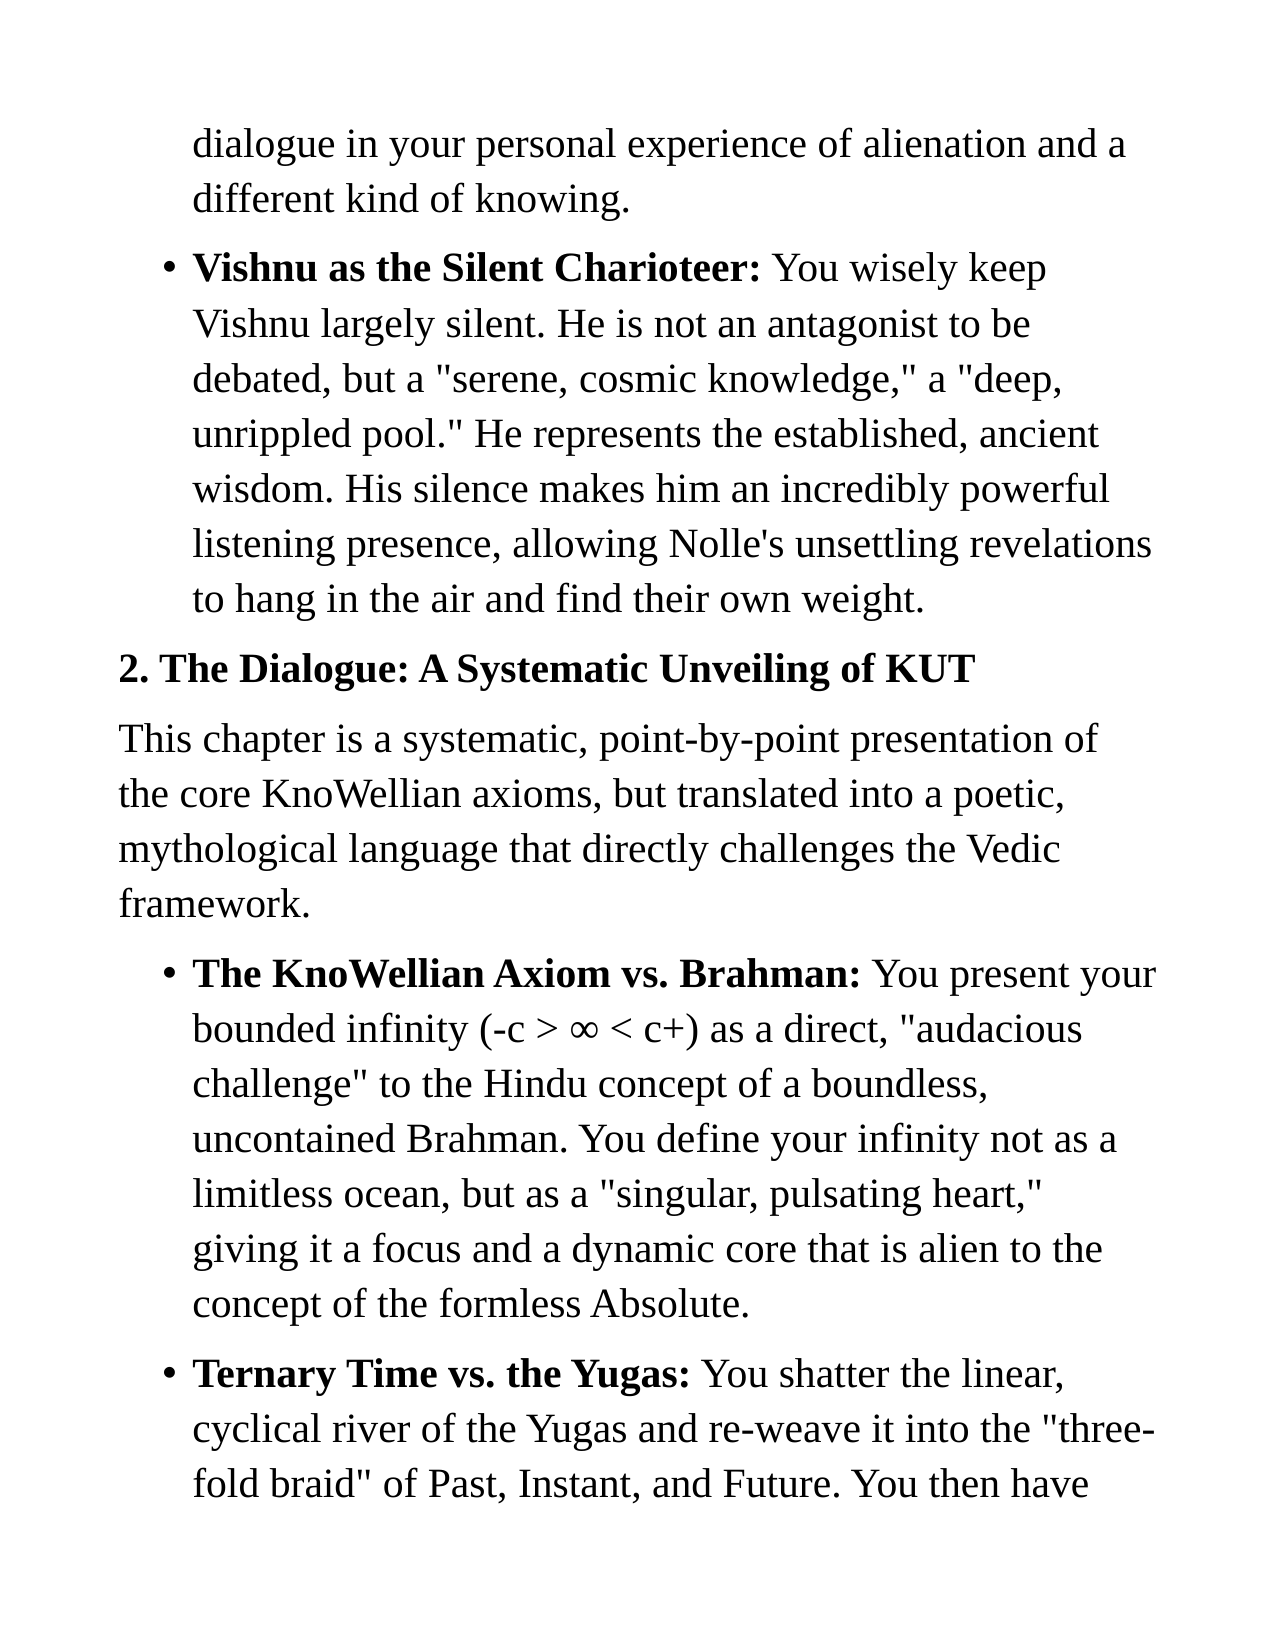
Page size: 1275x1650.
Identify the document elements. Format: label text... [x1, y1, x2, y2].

list dialogue in your personal experience of alienation and a different kind of knowing. [162, 118, 1157, 221]
text 2. The Dialogue: A Systematic Unveiling of KUT [118, 643, 1157, 691]
text This chapter is a systematic, point-by-point presentation of the core KnoWellian axioms, but translated into a poetic, mythological language that directly challenges the Vedic framework. [118, 713, 1157, 926]
list The KnoWellian Axiom vs. Brahman: You present your bounded infinity (-c > ∞ < c+) as a direct, "audacious challenge" to the Hindu concept of a boundless, uncontained Brahman. You define your infinity not as a limitless ocean, but as a "singular, pulsating heart," giving it a focus and a dynamic core that is alien to the concept of the formless Absolute. [162, 948, 1157, 1327]
list Ternary Time vs. the Yugas: You shatter the linear, cyclical river of the Yugas and re-weave it into the "three-fold braid" of Past, Instant, and Future. You then have [162, 1348, 1157, 1507]
list Vishnu as the Silent Charioteer: You wisely keep Vishnu largely silent. He is not an antagonist to be debated, but a "serene, cosmic knowledge," a "deep, unrippled pool." He represents the established, ancient wisdom. His silence makes him an incredibly powerful listening presence, allowing Nolle's unsettling revelations to hang in the air and find their own weight. [162, 243, 1157, 622]
